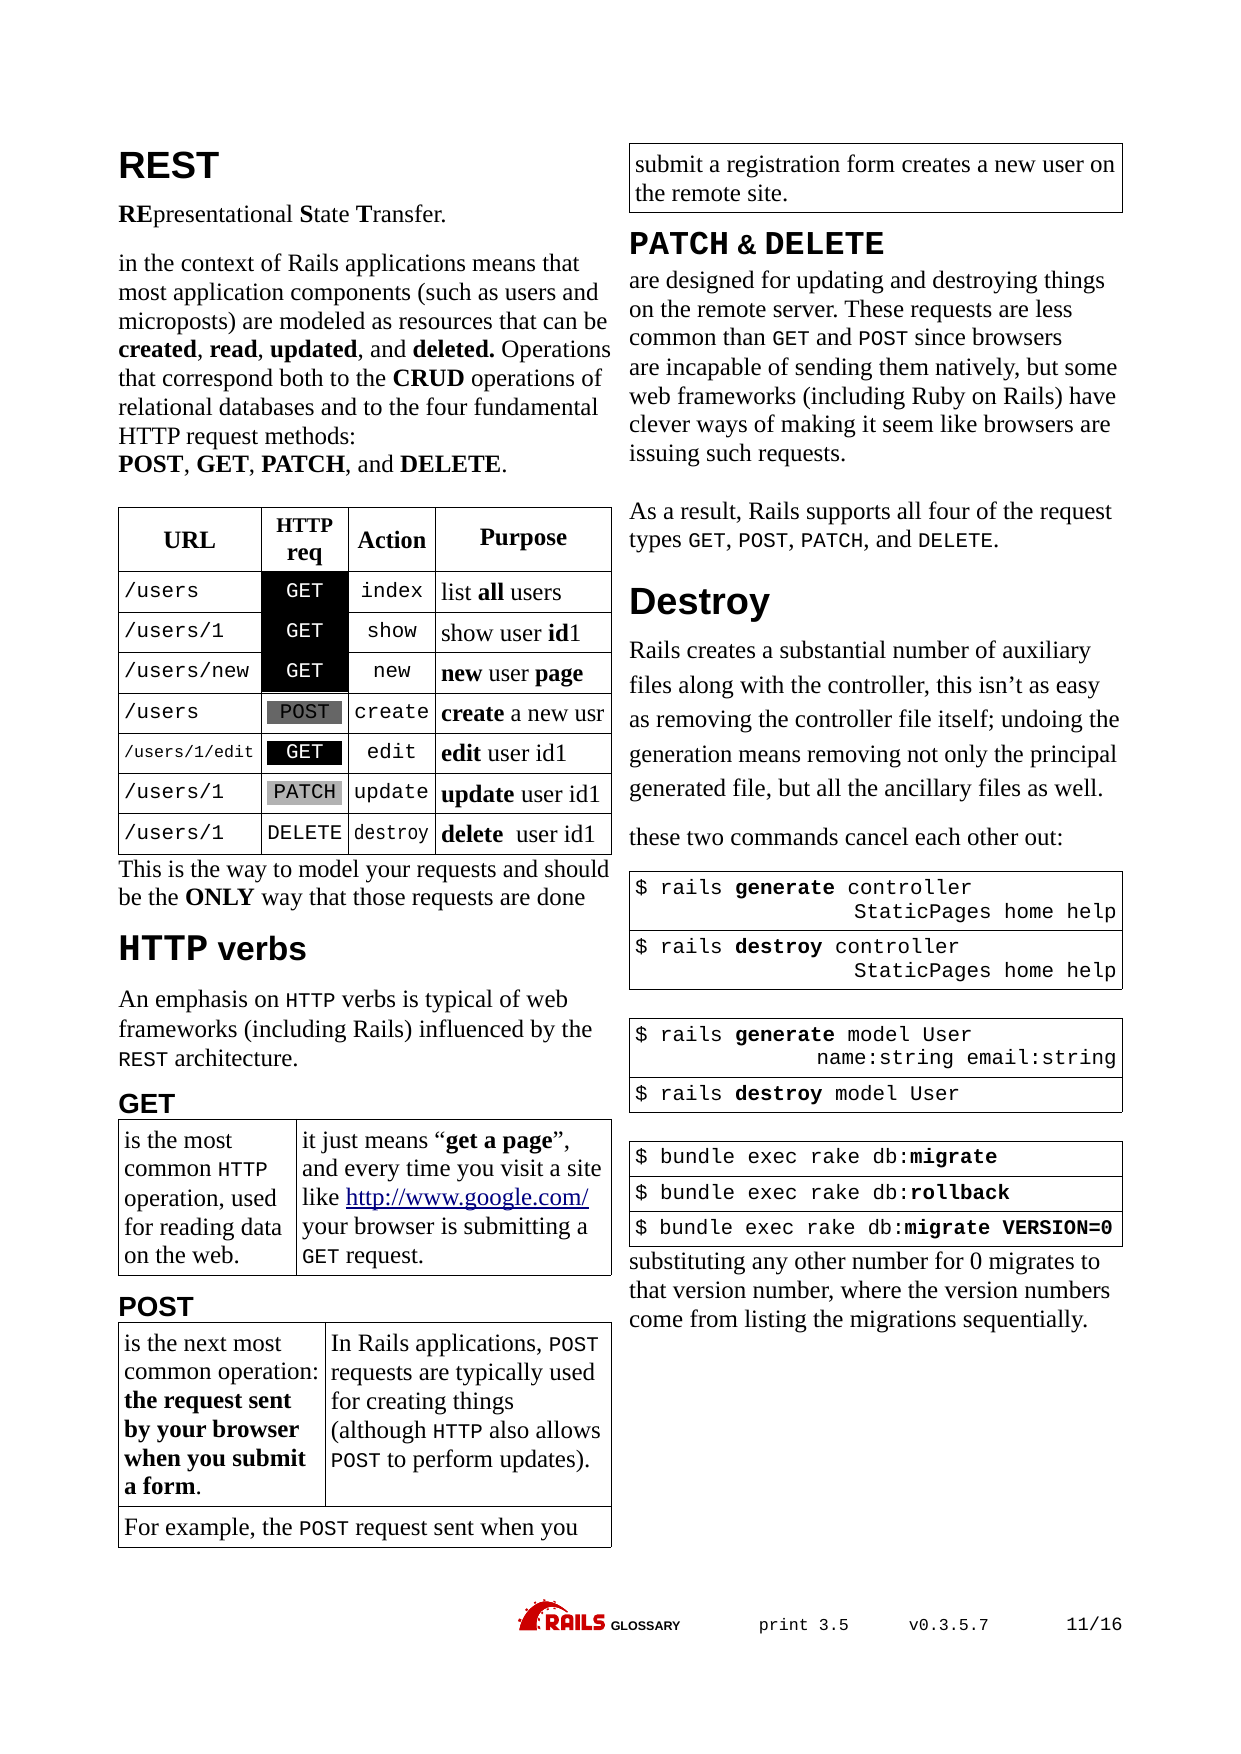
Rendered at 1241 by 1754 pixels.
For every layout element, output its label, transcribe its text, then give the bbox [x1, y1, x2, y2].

text An emphasis on HTTP verbs is typical of web frameworks (including Rails) influenced by the REST architecture. [118, 984, 611, 1072]
text REpresentational State Transfer. [118, 199, 611, 228]
table_cell index [349, 572, 435, 612]
table_cell /users/1 [119, 774, 261, 813]
table_cell update [349, 774, 435, 813]
table_header Purpose [436, 508, 611, 571]
text are incapable of sending them natively, but some web frameworks (including Ruby on Rails) have clever ways of making it seem like browsers are issuing such requests. [629, 352, 1122, 467]
table_cell /users/1 [119, 613, 261, 652]
subtitle Destroy [629, 579, 1122, 623]
table_cell $ bundle exec rake db:rollback [630, 1177, 1122, 1211]
table_header $ rails generate controller StaticPages home help [630, 872, 1122, 930]
table_header $ rails generate model User name:string email:string [630, 1019, 1122, 1077]
subtitle HTTP verbs [118, 929, 611, 972]
table_cell $ rails destroy model User [630, 1078, 1122, 1112]
table_cell GET [262, 653, 348, 692]
table_cell PATCH [262, 774, 348, 813]
table_cell GET [262, 734, 348, 773]
table_cell GET [262, 613, 348, 652]
table_header is the most common HTTP operation, used for reading data on the web. [119, 1120, 296, 1275]
text substituting any other number for 0 migrates to that version number, where the version numbers come from listing the migrations sequentially. [629, 1247, 1122, 1333]
table_cell submit a registration form creates a new user on the remote site. [630, 144, 1122, 212]
table_cell show [349, 613, 435, 652]
table_cell destroy [349, 814, 435, 854]
table_header In Rails applications, POST requests are typically used for creating things (although HTTP also allows POST to perform updates). [326, 1323, 611, 1506]
text are designed for updating and destroying things on the remote server. These requests are less common than GET and POST since browsers [629, 265, 1122, 352]
subtitle PATCH & DELETE [629, 227, 1122, 265]
text these two commands cancel each other out: [629, 822, 1122, 851]
table_header is the next most common operation: the request sent by your browser when you submit a form. [119, 1323, 325, 1506]
table_cell $ bundle exec rake db:migrate VERSION=0 [630, 1212, 1122, 1246]
table_cell update user id1 [436, 774, 611, 813]
table_cell new user page [436, 653, 611, 692]
table_header HTTP req [262, 508, 348, 571]
table_cell DELETE [262, 814, 348, 854]
subtitle GET [118, 1087, 611, 1119]
table_cell /users [119, 694, 261, 733]
table_cell /users/1 [119, 814, 261, 854]
subtitle REST [118, 143, 611, 187]
table_cell list all users [436, 572, 611, 612]
table_cell GET [262, 572, 348, 612]
table_cell edit [349, 734, 435, 773]
text POST, GET, PATCH, and DELETE. [118, 449, 611, 478]
table_cell create [349, 694, 435, 733]
text Rails creates a substantial number of auxiliary files along with the controller, this isn’t as easy as removing the controller file itself; undoing the generation means removing not only the principal generated file, but all the ancillary files as well. [629, 635, 1122, 802]
subtitle POST [118, 1290, 611, 1322]
table_cell edit user id1 [436, 734, 611, 773]
table_cell /users/1/edit [119, 734, 261, 773]
table_cell create a new usr [436, 694, 611, 733]
table_cell delete user id1 [436, 814, 611, 854]
table_cell POST [262, 694, 348, 733]
table_cell new [349, 653, 435, 692]
text in the context of Rails applications means that most application components (such as users and microposts) are modeled as resources that can be created, read, updated, and deleted. Operations that correspond both to the CRUD operations of relational databases and to the four fundamental HTTP request methods: [118, 248, 611, 449]
table_header it just means “get a page”, and every time you visit a site like http://www.google.com/ your browser is submitting a GET request. [297, 1120, 611, 1275]
table_header Action [349, 508, 435, 571]
table_header URL [119, 508, 261, 571]
text As a result, Rails supports all four of the request types GET, POST, PATCH, and DELETE. [629, 496, 1122, 554]
table_cell /users/new [119, 653, 261, 692]
table_cell For example, the POST request sent when you [119, 1507, 611, 1547]
text This is the way to model your requests and should be the ONLY way that those requests are done [118, 855, 611, 911]
table_header $ bundle exec rake db:migrate [630, 1142, 1122, 1176]
table_cell show user id1 [436, 613, 611, 652]
table_cell /users [119, 572, 261, 612]
table_cell $ rails destroy controller StaticPages home help [630, 931, 1122, 989]
